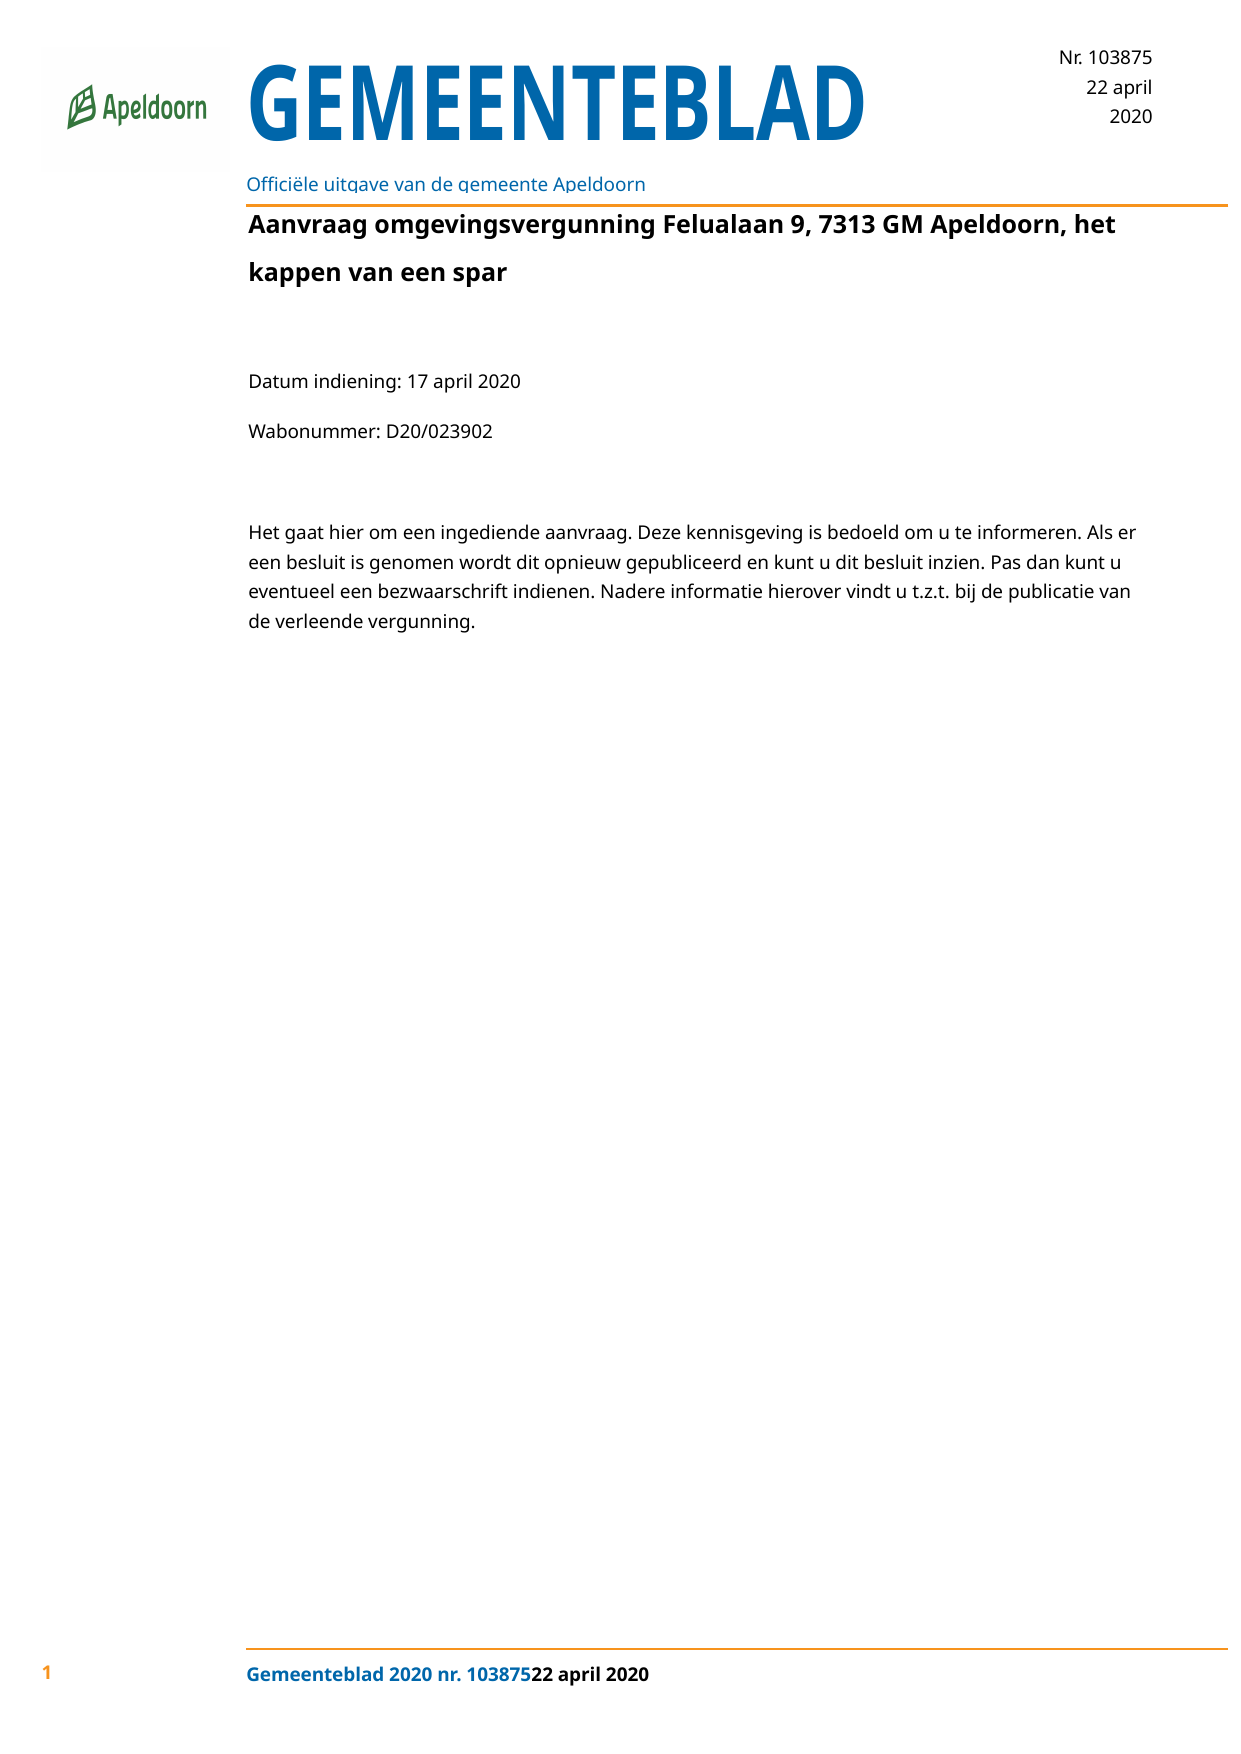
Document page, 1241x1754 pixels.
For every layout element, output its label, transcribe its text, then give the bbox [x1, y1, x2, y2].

text Aanvraag omgevingsvergunning Felualaan 9, 7313 GM Apeldoorn, het kappen van een spar [248, 207, 1152, 288]
text Datum indiening: 17 april 2020 [248, 368, 1152, 394]
text Het gaat hier om een ingediende aanvraag. Deze kennisgeving is bedoeld om u te informeren. Als er een besluit is genomen wordt dit opnieuw gepubliceerd en kunt u dit besluit inzien. Pas dan kunt u eventueel een bezwaarschrift indienen. Nadere informatie hierover vindt u t.z.t. bij de publicatie van de verleende vergunning. [248, 519, 1152, 634]
text Wabonummer: D20/023902 [248, 419, 1152, 444]
picture [41, 47, 231, 172]
